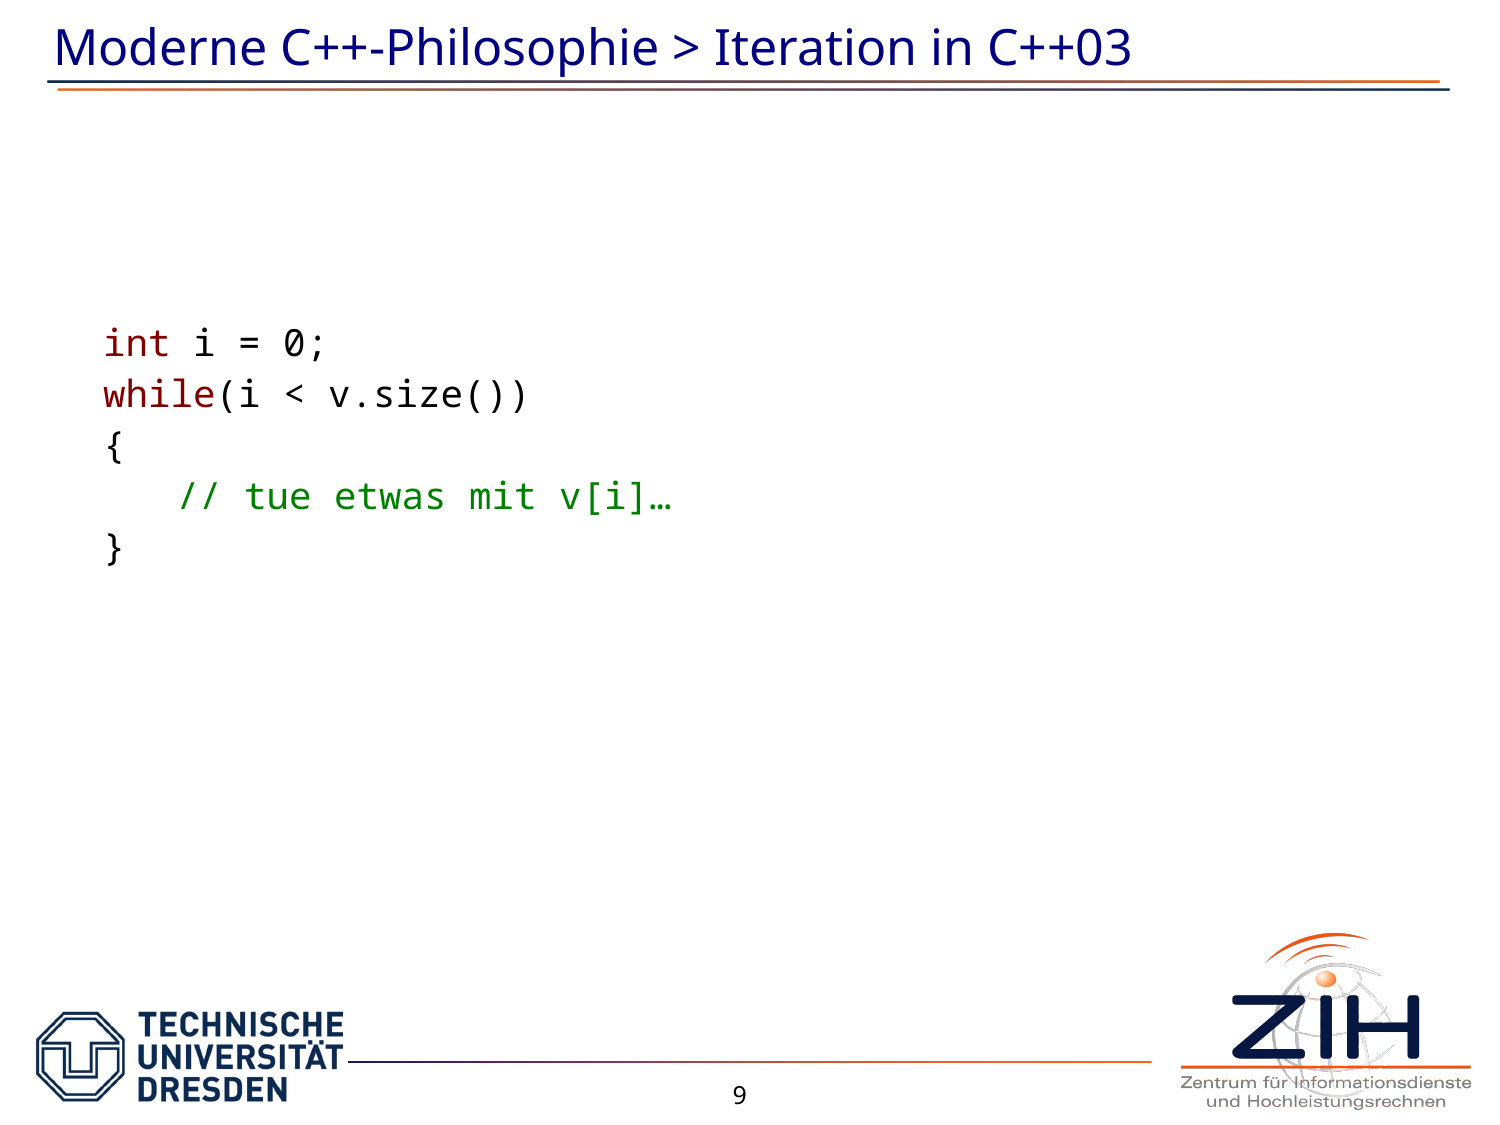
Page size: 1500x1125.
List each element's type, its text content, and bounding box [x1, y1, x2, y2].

picture [47, 80, 1450, 91]
picture [1181, 933, 1471, 1110]
picture [35, 1011, 343, 1102]
title Moderne C++-Philosophie > Iteration in C++03 [53, 12, 1453, 81]
list int i = 0; while(i < v.size()) { // tue etwas mit v[i]… } [29, 118, 1418, 771]
